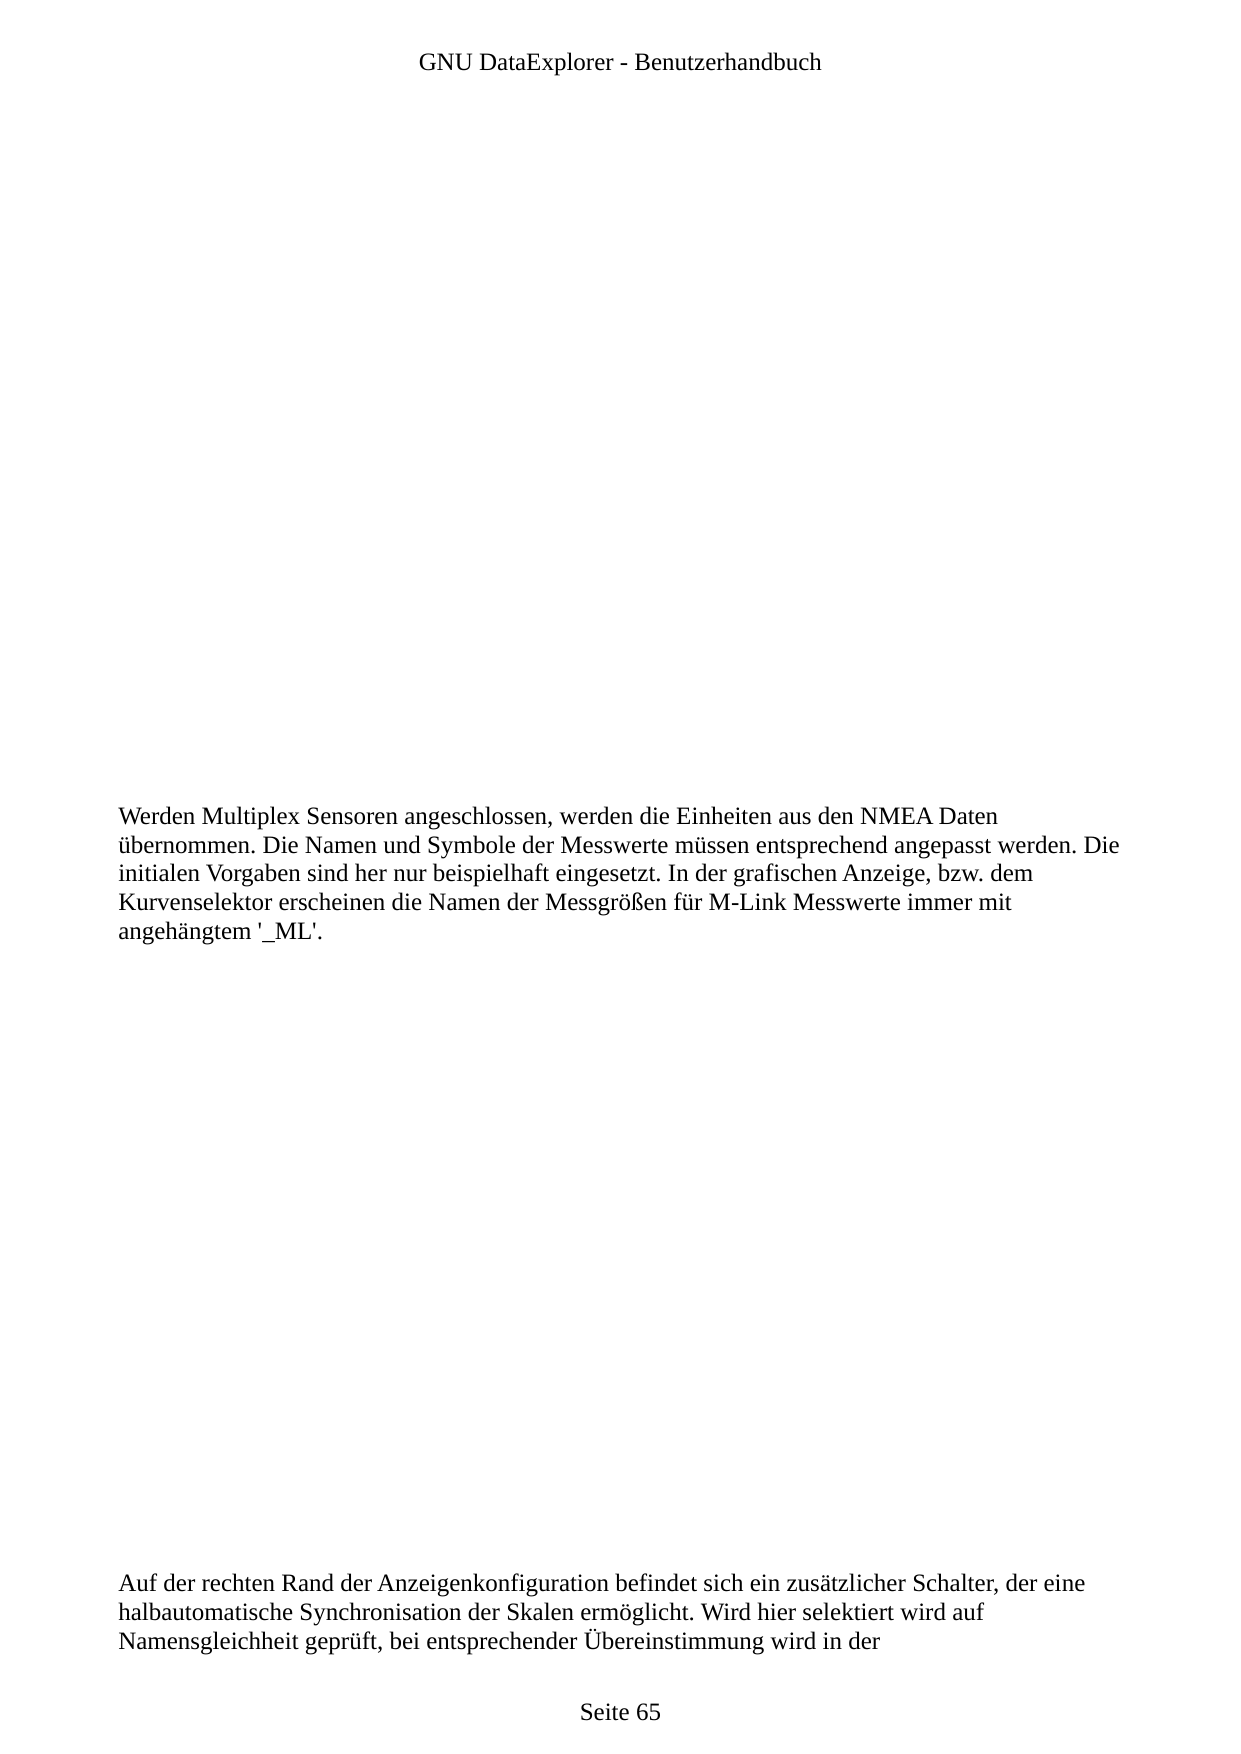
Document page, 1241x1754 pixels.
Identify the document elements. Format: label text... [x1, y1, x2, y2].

text Werden Multiplex Sensoren angeschlossen, werden die Einheiten aus den NMEA Daten übernommen. Die Namen und Symbole der Messwerte müssen entsprechend angepasst werden. Die initialen Vorgaben sind her nur beispielhaft eingesetzt. In der grafischen Anzeige, bzw. dem Kurvenselektor erscheinen die Namen der Messgrößen für M-Link Messwerte immer mit angehängtem '_ML'. [118, 801, 1122, 945]
text Auf der rechten Rand der Anzeigenkonfiguration befindet sich ein zusätzlicher Schalter, der eine halbautomatische Synchronisation der Skalen ermöglicht. Wird hier selektiert wird auf Namensgleichheit geprüft, bei entsprechender Übereinstimmung wird in der [118, 1568, 1122, 1655]
